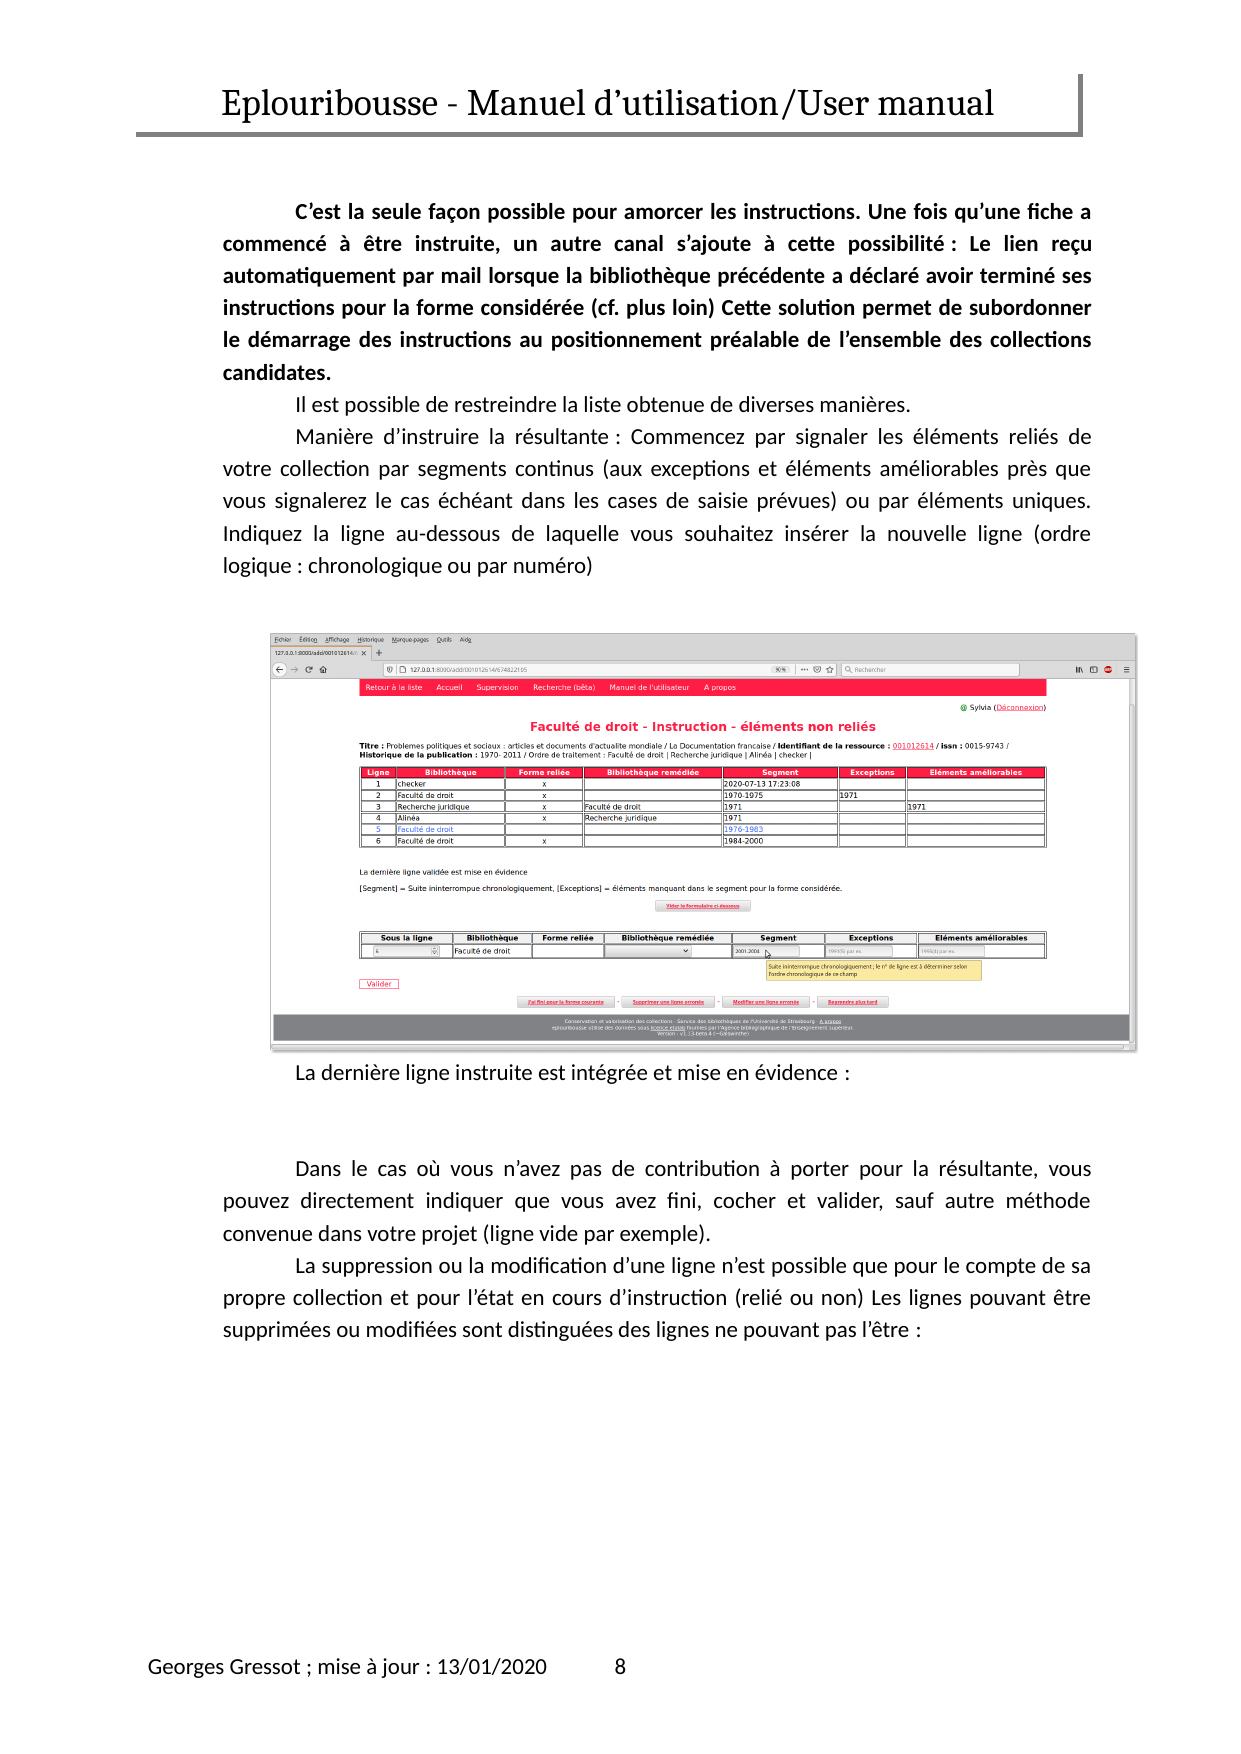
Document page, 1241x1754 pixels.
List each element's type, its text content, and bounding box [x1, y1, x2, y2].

list Dans le cas où vous n’avez pas de contribution à porter pour la résultante, vous pouvez directement indiquer que vous avez fini, cocher et valider, sauf autre méthode convenue dans votre projet (ligne vide par exemple). [223, 1154, 1093, 1247]
list La suppression ou la modification d’une ligne n’est possible que pour le compte de sa propre collection et pour l’état en cours d’instruction (relié ou non) Les lignes pouvant être supprimées ou modifiées sont distinguées des lignes ne pouvant pas l’être : [223, 1251, 1093, 1343]
list Il est possible de restreindre la liste obtenue de diverses manières. [223, 390, 1093, 418]
list C’est la seule façon possible pour amorcer les instructions. Une fois qu’une fiche a commencé à être instruite, un autre canal s’ajoute à cette possibilité : Le lien reçu automatiquement par mail lorsque la bibliothèque précédente a déclaré avoir terminé ses instructions pour la forme considérée (cf. plus loin) Cette solution permet de subordonner le démarrage des instructions au positionnement préalable de l’ensemble des collections candidates. [223, 197, 1093, 386]
list Manière d’instruire la résultante : Commencez par signaler les éléments reliés de votre collection par segments continus (aux exceptions et éléments améliorables près que vous signalerez le cas échéant dans les cases de saisie prévues) ou par éléments uniques. Indiquez la ligne au-dessous de laquelle vous souhaitez insérer la nouvelle ligne (ordre logique : chronologique ou par numéro) [223, 422, 1093, 579]
picture [268, 631, 1139, 1054]
list La dernière ligne instruite est intégrée et mise en évidence : [223, 1056, 1093, 1086]
